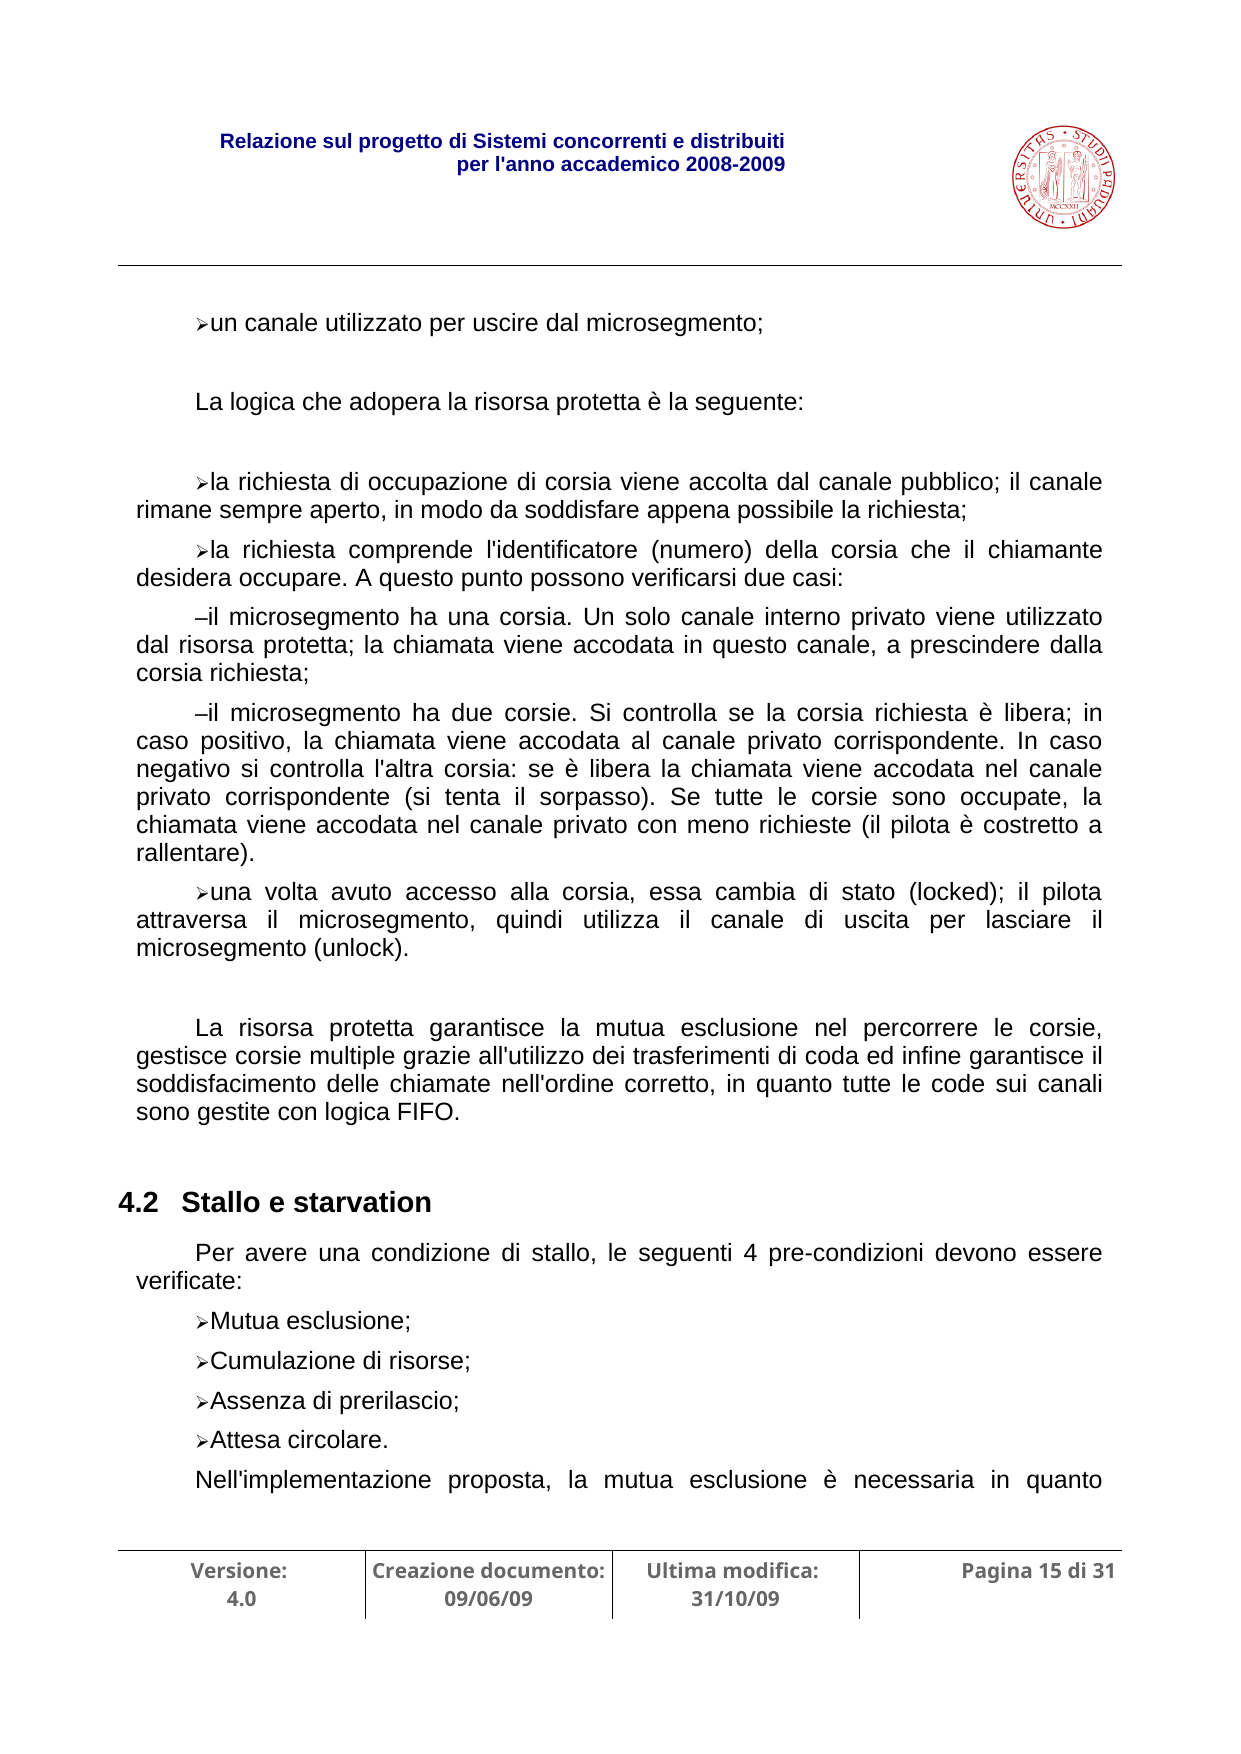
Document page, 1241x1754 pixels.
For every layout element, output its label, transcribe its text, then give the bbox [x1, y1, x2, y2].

list Cumulazione di risorse; [136, 1347, 1104, 1374]
list un canale utilizzato per uscire dal microsegmento; [136, 309, 1104, 337]
text La logica che adopera la risorsa protetta è la seguente: [136, 388, 1104, 416]
list Mutua esclusione; [136, 1307, 1104, 1335]
list Assenza di prerilascio; [136, 1386, 1104, 1414]
list il microsegmento ha due corsie. Si controlla se la corsia richiesta è libera; in caso positivo, la chiamata viene accodata al canale privato corrispondente. In caso negativo si controlla l'altra corsia: se è libera la chiamata viene accodata nel canale privato corrispondente (si tenta il sorpasso). Se tutte le corsie sono occupate, la chiamata viene accodata nel canale privato con meno richieste (il pilota è costretto a rallentare). [136, 699, 1104, 866]
text La risorsa protetta garantisce la mutua esclusione nel percorrere le corsie, gestisce corsie multiple grazie all'utilizzo dei trasferimenti di coda ed infine garantisce il soddisfacimento delle chiamate nell'ordine corretto, in quanto tutte le code sui canali sono gestite con logica FIFO. [136, 1014, 1104, 1125]
list la richiesta di occupazione di corsia viene accolta dal canale pubblico; il canale rimane sempre aperto, in modo da soddisfare appena possibile la richiesta; [136, 468, 1104, 524]
list Attesa circolare. [136, 1426, 1104, 1454]
text Per avere una condizione di stallo, le seguenti 4 pre-condizioni devono essere verificate: [136, 1239, 1104, 1295]
subtitle Stallo e starvation [118, 1186, 1122, 1218]
list una volta avuto accesso alla corsia, essa cambia di stato (locked); il pilota attraversa il microsegmento, quindi utilizza il canale di uscita per lasciare il microsegmento (unlock). [136, 878, 1104, 962]
list la richiesta comprende l'identificatore (numero) della corsia che il chiamante desidera occupare. A questo punto possono verificarsi due casi: [136, 536, 1104, 591]
picture [1010, 123, 1117, 231]
list il microsegmento ha una corsia. Un solo canale interno privato viene utilizzato dal risorsa protetta; la chiamata viene accodata in questo canale, a prescindere dalla corsia richiesta; [136, 603, 1104, 687]
text Nell'implementazione proposta, la mutua esclusione è necessaria in quanto [136, 1466, 1104, 1494]
